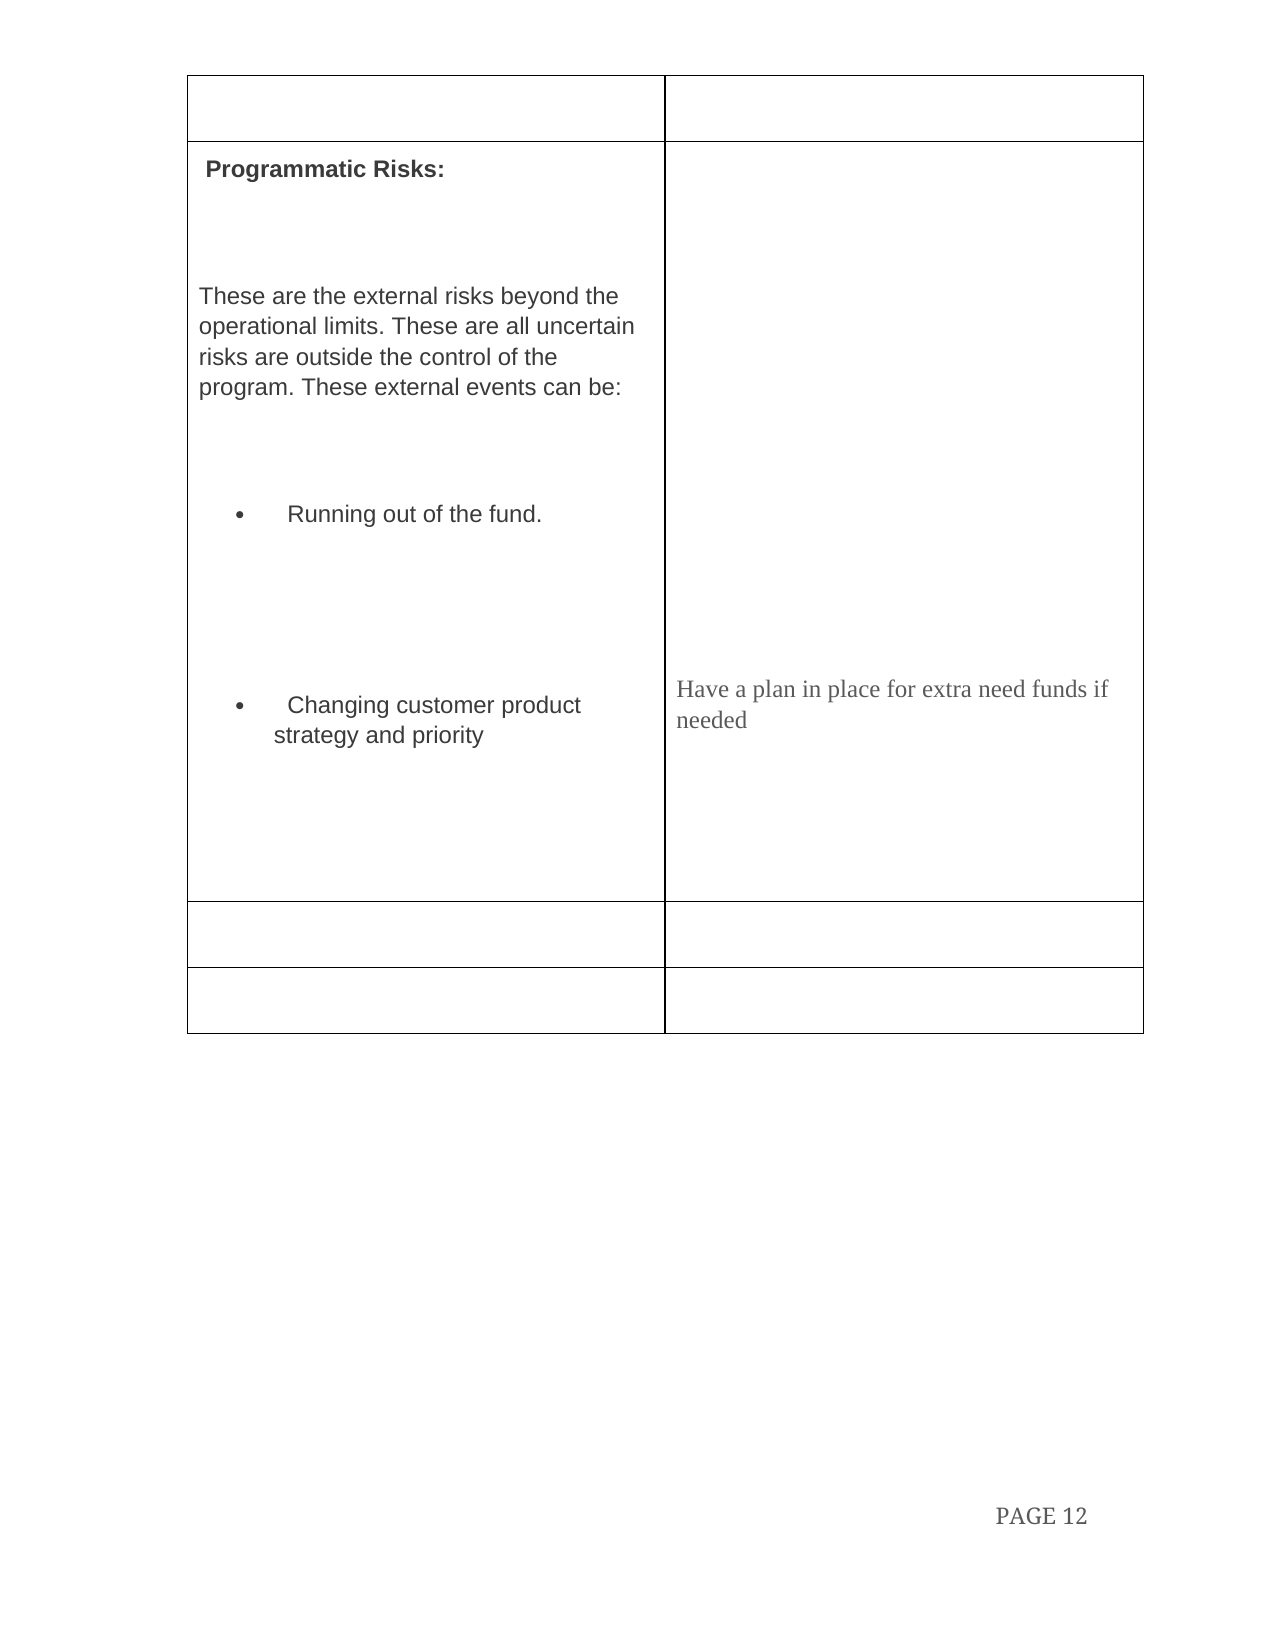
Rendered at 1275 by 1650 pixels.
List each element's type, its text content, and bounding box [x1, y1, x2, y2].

table_cell [188, 76, 664, 141]
table_cell [666, 902, 1143, 967]
table_cell Have a plan in place for extra need funds if needed [666, 142, 1143, 901]
table_cell [666, 76, 1143, 141]
table_cell [666, 968, 1143, 1033]
table_cell [188, 968, 664, 1033]
table_cell [188, 902, 664, 967]
table_cell Programmatic Risks: These are the external risks beyond the operational limits. These are all uncertain risks are outside the control of the program. These external events can be: Running out of the fund. Changing customer product strategy and priority [188, 142, 664, 901]
